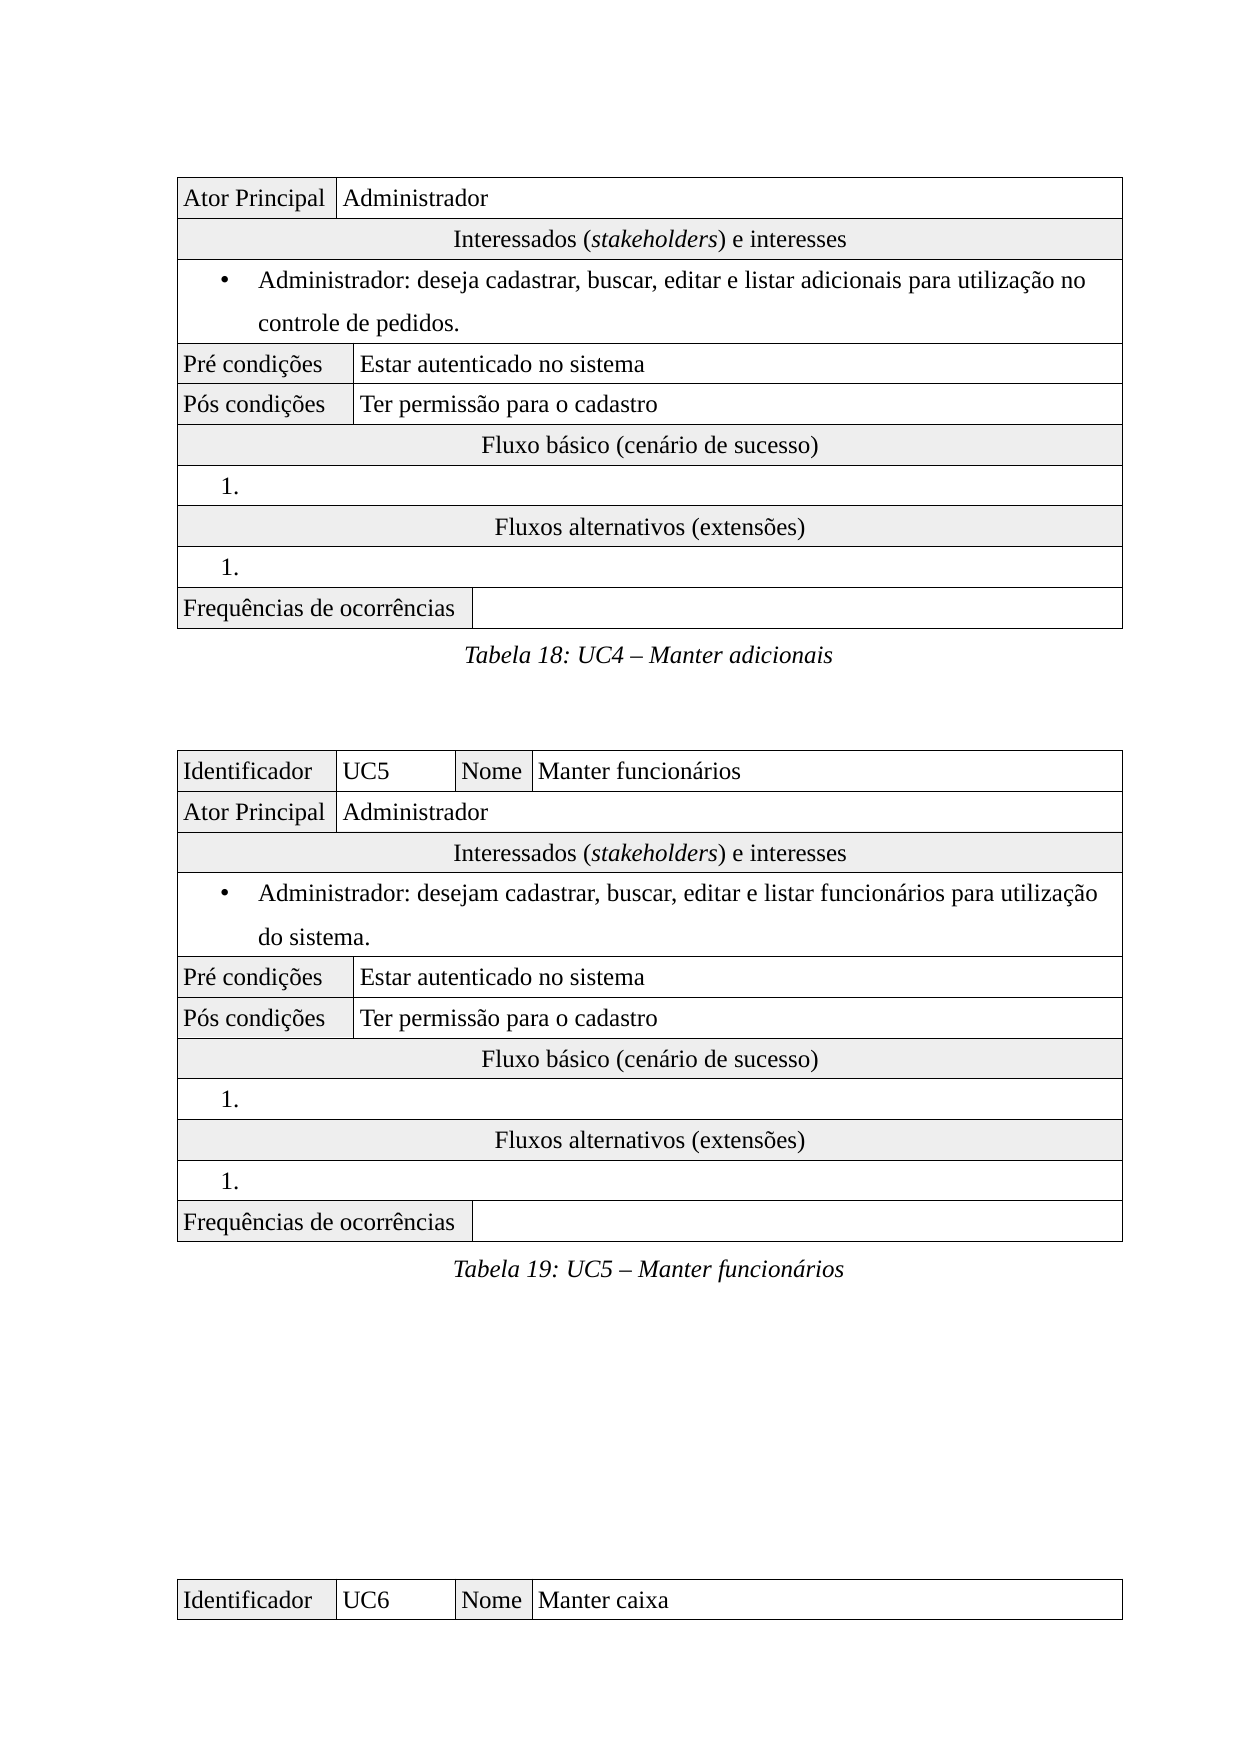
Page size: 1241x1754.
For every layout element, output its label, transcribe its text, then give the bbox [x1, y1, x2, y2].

text Tabela 18: UC4 – Manter adicionais [177, 641, 1122, 669]
table_cell [473, 588, 1122, 628]
table_header UC6 [337, 1580, 455, 1619]
table_cell Estar autenticado no sistema [354, 957, 1122, 997]
table_cell Frequências de ocorrências [178, 1201, 472, 1241]
table_cell Ter permissão para o cadastro [354, 384, 1122, 424]
table_cell Ator Principal [178, 792, 336, 831]
table_cell Administrador: desejam cadastrar, buscar, editar e listar funcionários para utilização do sistema. [178, 873, 1122, 956]
table_cell Estar autenticado no sistema [354, 344, 1122, 383]
table_cell Fluxo básico (cenário de sucesso) [178, 1039, 1122, 1078]
table_cell Interessados (stakeholders) e interesses [178, 219, 1122, 259]
table_cell [178, 1079, 1122, 1119]
table_cell Administrador [337, 178, 1122, 218]
table_cell Pós condições [178, 384, 353, 424]
table_cell Administrador [337, 792, 1122, 831]
table_header Nome [456, 1580, 532, 1619]
table_cell Pré condições [178, 957, 353, 997]
table_cell [178, 1161, 1122, 1200]
table_header UC5 [337, 751, 455, 791]
table_header Identificador [178, 751, 336, 791]
table_cell Fluxos alternativos (extensões) [178, 1120, 1122, 1160]
table_cell Administrador: deseja cadastrar, buscar, editar e listar adicionais para utilização no controle de pedidos. [178, 260, 1122, 342]
table_cell Fluxos alternativos (extensões) [178, 506, 1122, 546]
table_cell [178, 547, 1122, 587]
table_cell [178, 466, 1122, 505]
table_cell Frequências de ocorrências [178, 588, 472, 628]
table_header Identificador [178, 1580, 336, 1619]
table_header Manter funcionários [533, 751, 1122, 791]
table_cell Pós condições [178, 998, 353, 1037]
table_cell Ter permissão para o cadastro [354, 998, 1122, 1037]
table_cell Fluxo básico (cenário de sucesso) [178, 425, 1122, 465]
table_cell Pré condições [178, 344, 353, 383]
table_cell Interessados (stakeholders) e interesses [178, 833, 1122, 872]
table_cell [473, 1201, 1122, 1241]
table_header Manter caixa [533, 1580, 1122, 1619]
text Tabela 19: UC5 – Manter funcionários [177, 1254, 1122, 1283]
table_header Nome [456, 751, 532, 791]
table_cell Ator Principal [178, 178, 336, 218]
